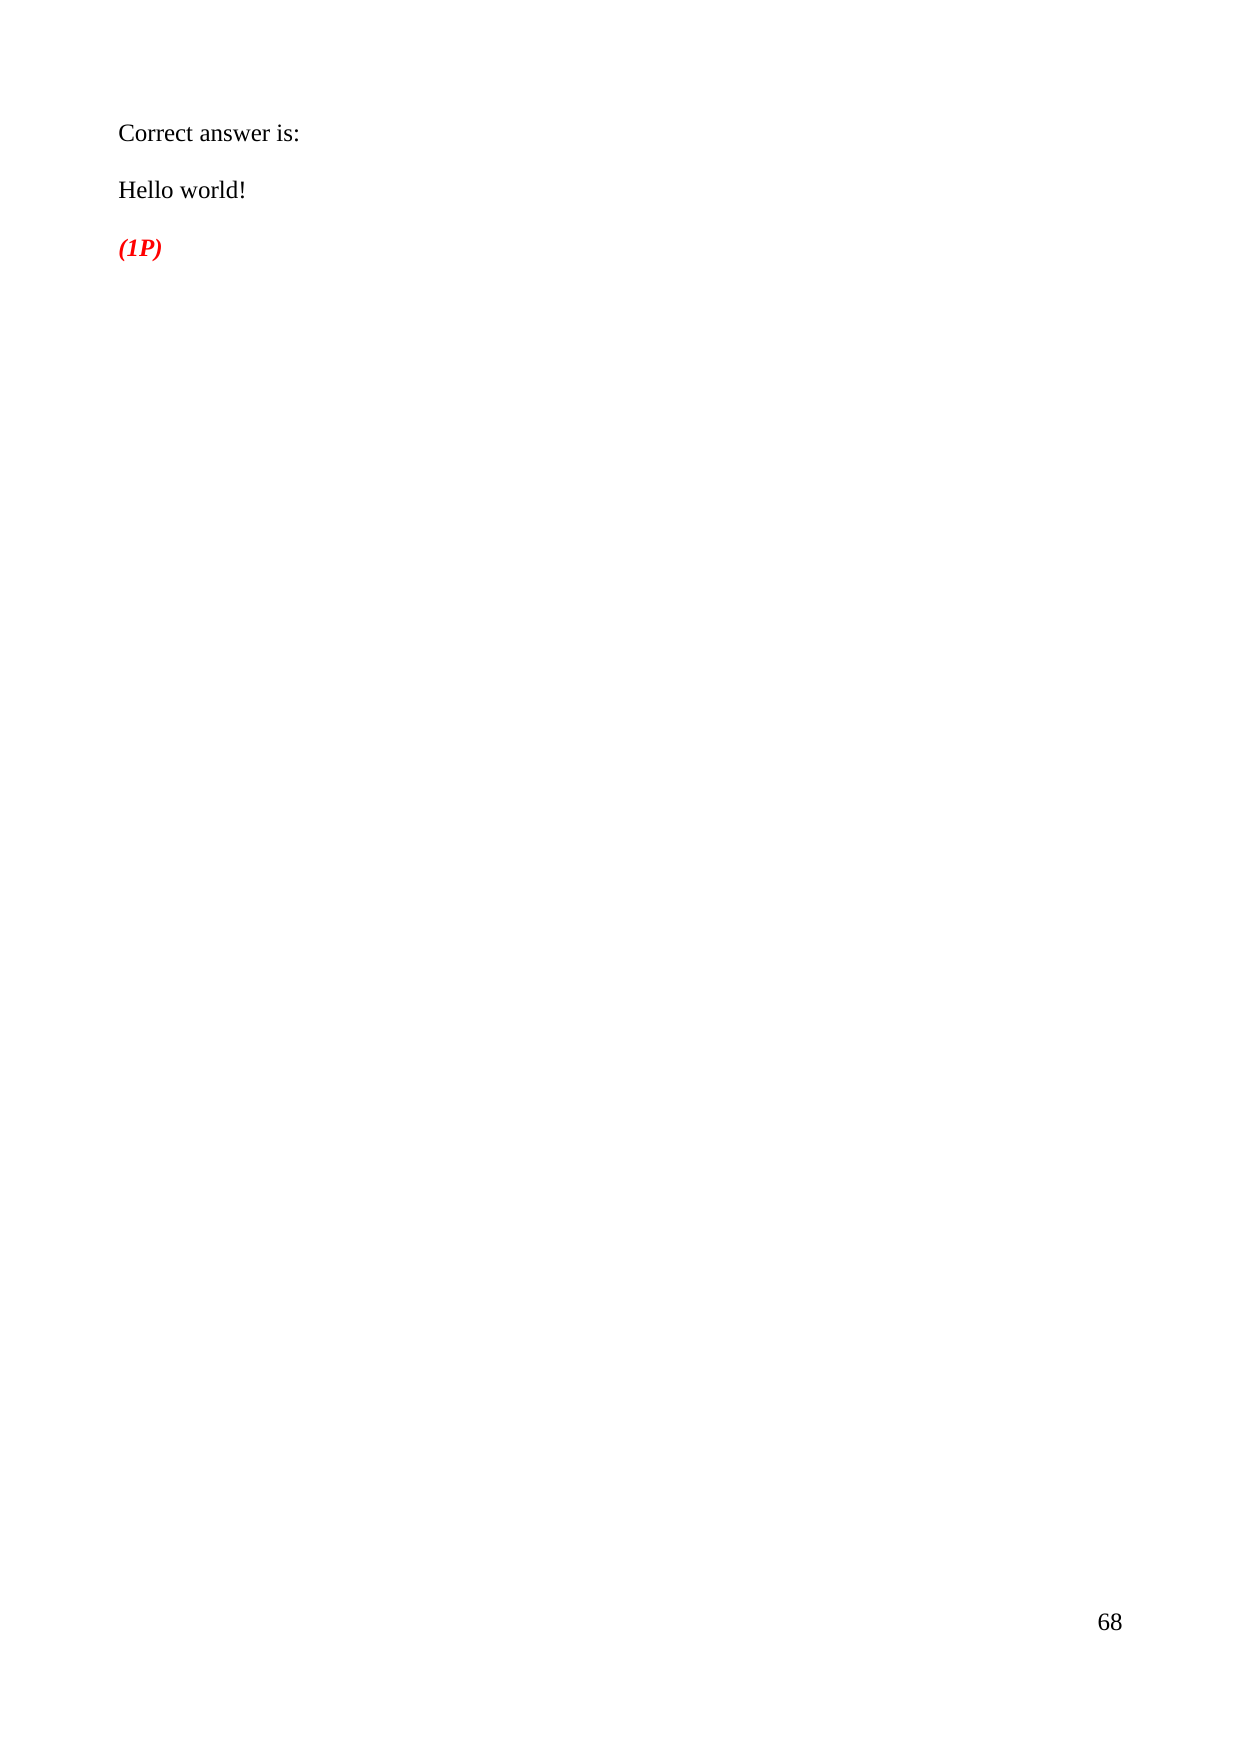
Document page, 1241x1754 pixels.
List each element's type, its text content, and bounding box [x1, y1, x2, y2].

text Correct answer is: [118, 118, 1122, 147]
text (1P) [118, 233, 1122, 262]
text Hello world! [118, 176, 1122, 204]
